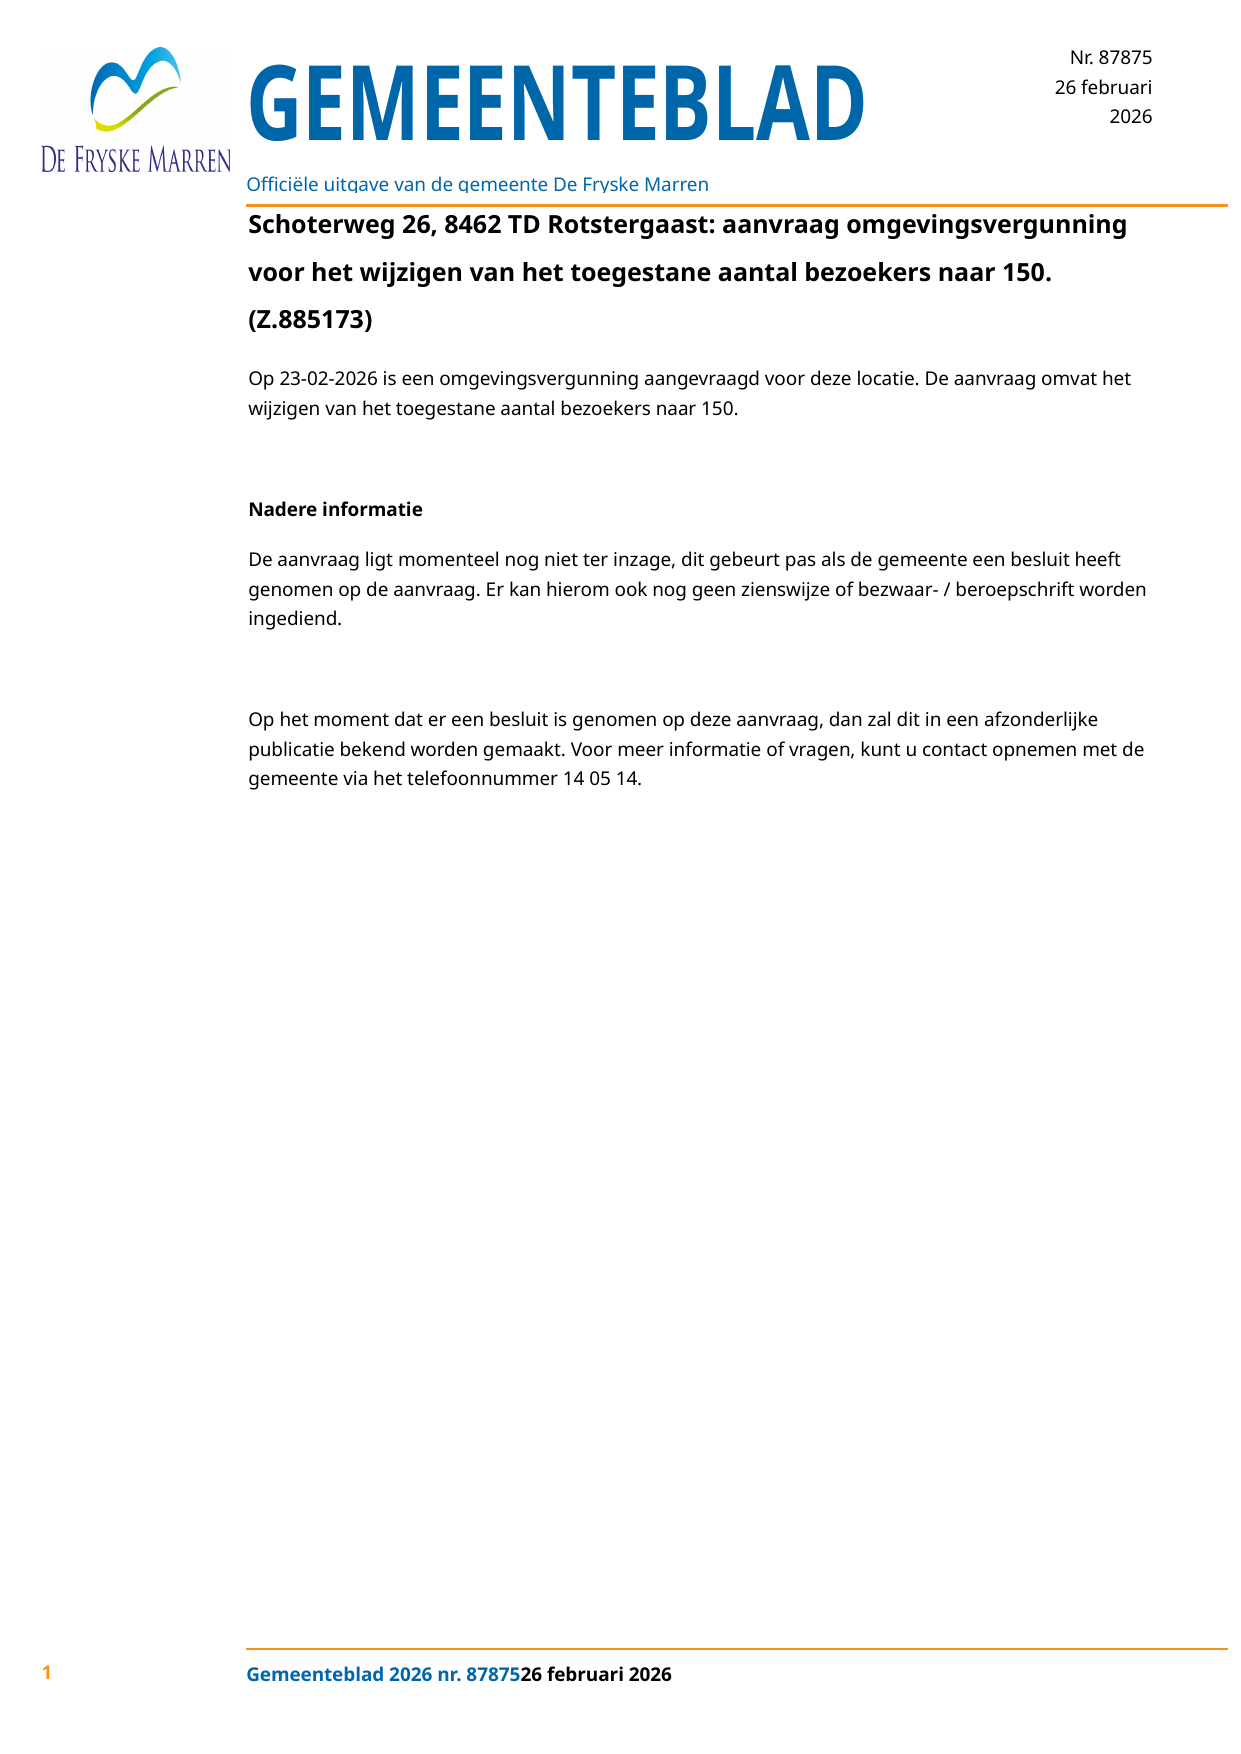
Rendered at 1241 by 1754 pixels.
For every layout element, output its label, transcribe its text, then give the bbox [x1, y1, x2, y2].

text Op 23-02-2026 is een omgevingsvergunning aangevraagd voor deze locatie. De aanvraag omvat het wijzigen van het toegestane aantal bezoekers naar 150. [248, 366, 1152, 421]
picture [41, 47, 231, 172]
text Nadere informatie [248, 496, 1152, 522]
text Schoterweg 26, 8462 TD Rotstergaast: aanvraag omgevingsvergunning voor het wijzigen van het toegestane aantal bezoekers naar 150. (Z.885173) [248, 207, 1152, 336]
text De aanvraag ligt momenteel nog niet ter inzage, dit gebeurt pas als de gemeente een besluit heeft genomen op de aanvraag. Er kan hierom ook nog geen zienswijze of bezwaar- / beroepschrift worden ingediend. [248, 546, 1152, 631]
text Op het moment dat er een besluit is genomen op deze aanvraag, dan zal dit in een afzonderlijke publicatie bekend worden gemaakt. Voor meer informatie of vragen, kunt u contact opnemen met de gemeente via het telefoonnummer 14 05 14. [248, 706, 1152, 791]
